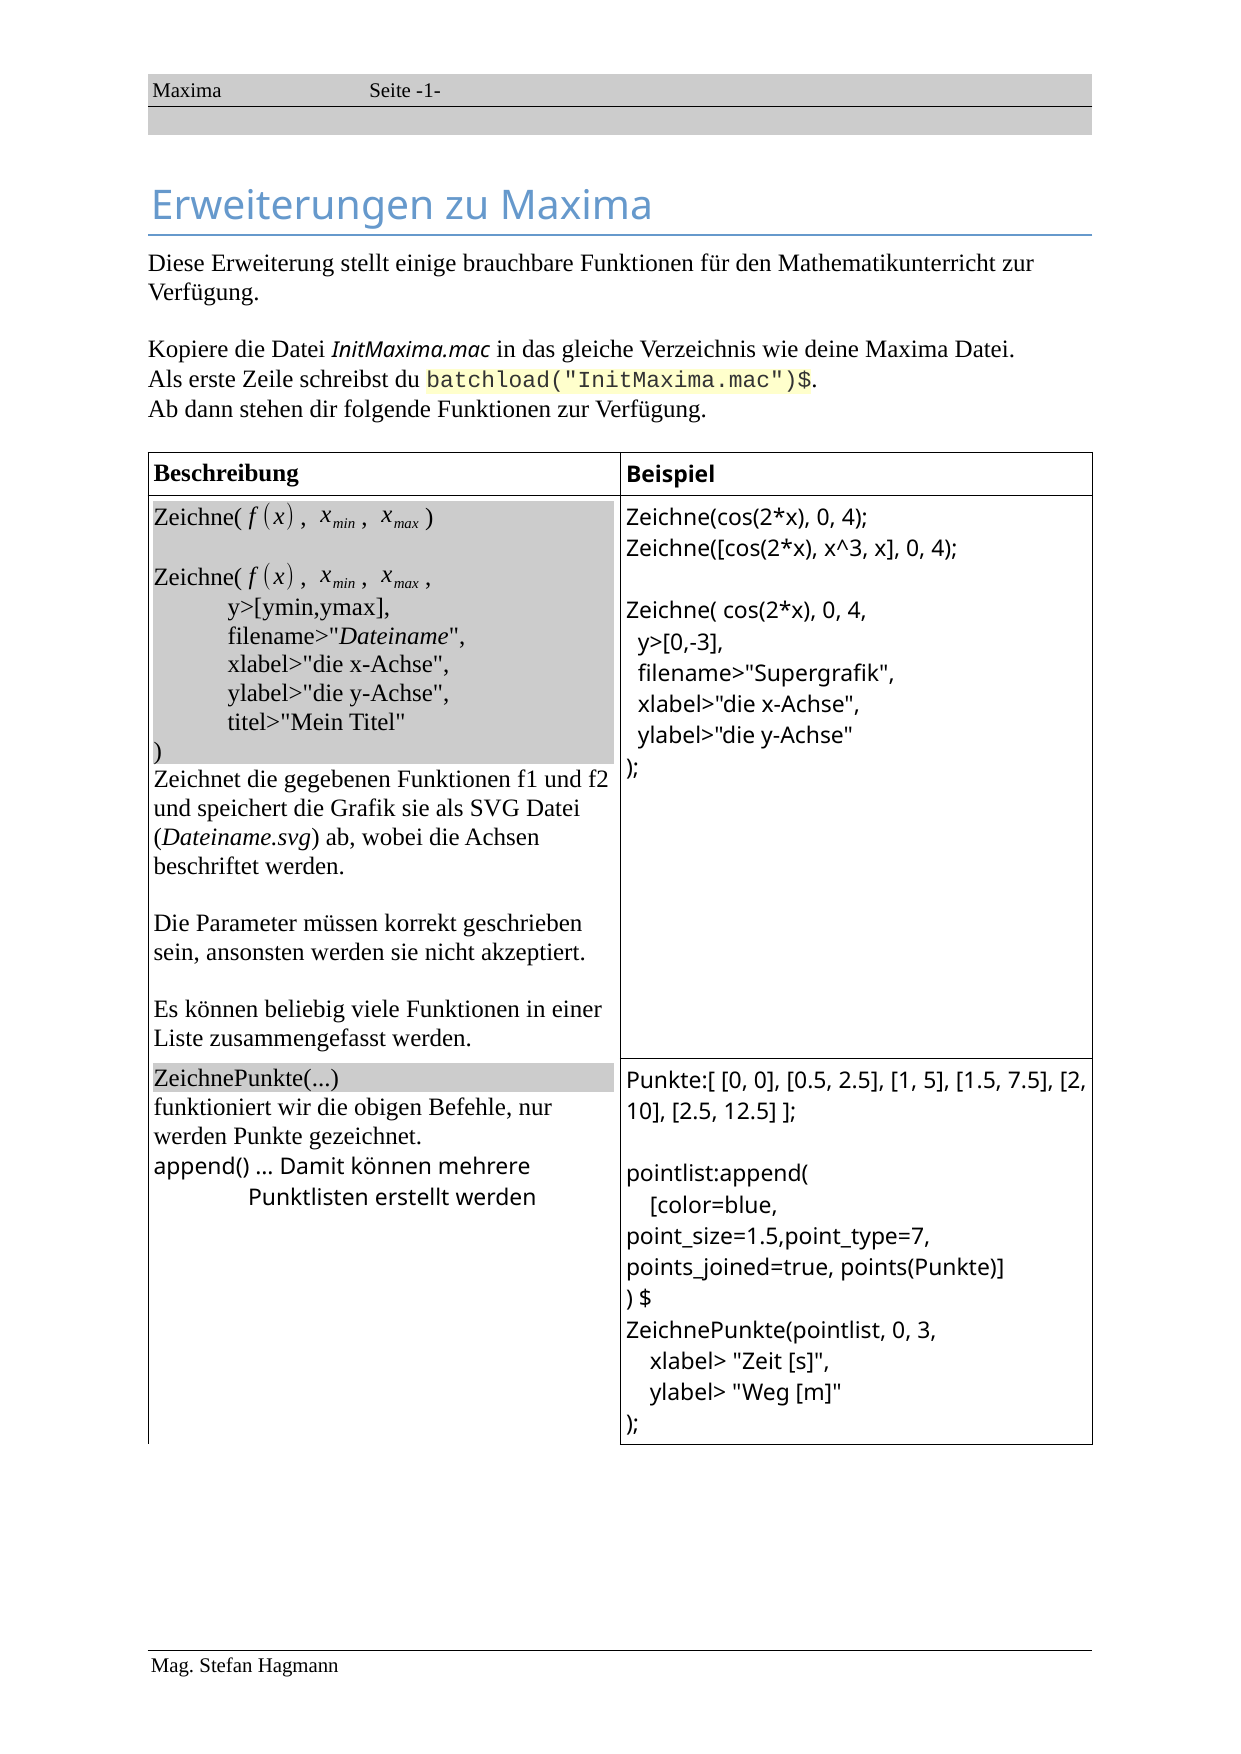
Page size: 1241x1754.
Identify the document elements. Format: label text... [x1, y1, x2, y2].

text Kopiere die Datei InitMaxima.mac in das gleiche Verzeichnis wie deine Maxima Datei. [148, 334, 1092, 364]
table_header Beschreibung [149, 453, 620, 495]
table_cell Zeichne(cos(2*x), 0, 4); Zeichne([cos(2*x), x^3, x], 0, 4); Zeichne( cos(2*x), 0, 4, y>[0,-3], filename>"Supergrafik", xlabel>"die x-Achse", ylabel>"die y-Achse" ); [621, 496, 1092, 1058]
table_cell ZeichnePunkte(...) funktioniert wir die obigen Befehle, nur werden Punkte gezeichnet. append() … Damit können mehrere Punktlisten erstellt werden [149, 1058, 620, 1444]
table_cell Punkte:[ [0, 0], [0.5, 2.5], [1, 5], [1.5, 7.5], [2, 10], [2.5, 12.5] ]; pointlist:append( [color=blue, point_size=1.5,point_type=7, points_joined=true, points(Punkte)] ) $ ZeichnePunkte(pointlist, 0, 3, xlabel> "Zeit [s]", ylabel> "Weg [m]" ); [621, 1059, 1092, 1444]
table_cell Zeichne(, , ) Zeichne(, , , y>[ymin,ymax], filename>"Dateiname", xlabel>"die x-Achse", ylabel>"die y-Achse", titel>"Mein Titel" ) Zeichnet die gegebenen Funktionen f1 und f2 und speichert die Grafik sie als SVG Datei (Dateiname.svg) ab, wobei die Achsen beschriftet werden. Die Parameter müssen korrekt geschrieben sein, ansonsten werden sie nicht akzeptiert. Es können beliebig viele Funktionen in einer Liste zusammengefasst werden. [149, 496, 620, 1058]
text Diese Erweiterung stellt einige brauchbare Funktionen für den Mathematikunterricht zur Verfügung. [148, 248, 1092, 306]
subtitle Erweiterungen zu Maxima [148, 173, 1092, 234]
table_header Beispiel [621, 453, 1092, 495]
text Als erste Zeile schreibst du batchload("InitMaxima.mac")$. Ab dann stehen dir folgende Funktionen zur Verfügung. [148, 364, 1092, 423]
